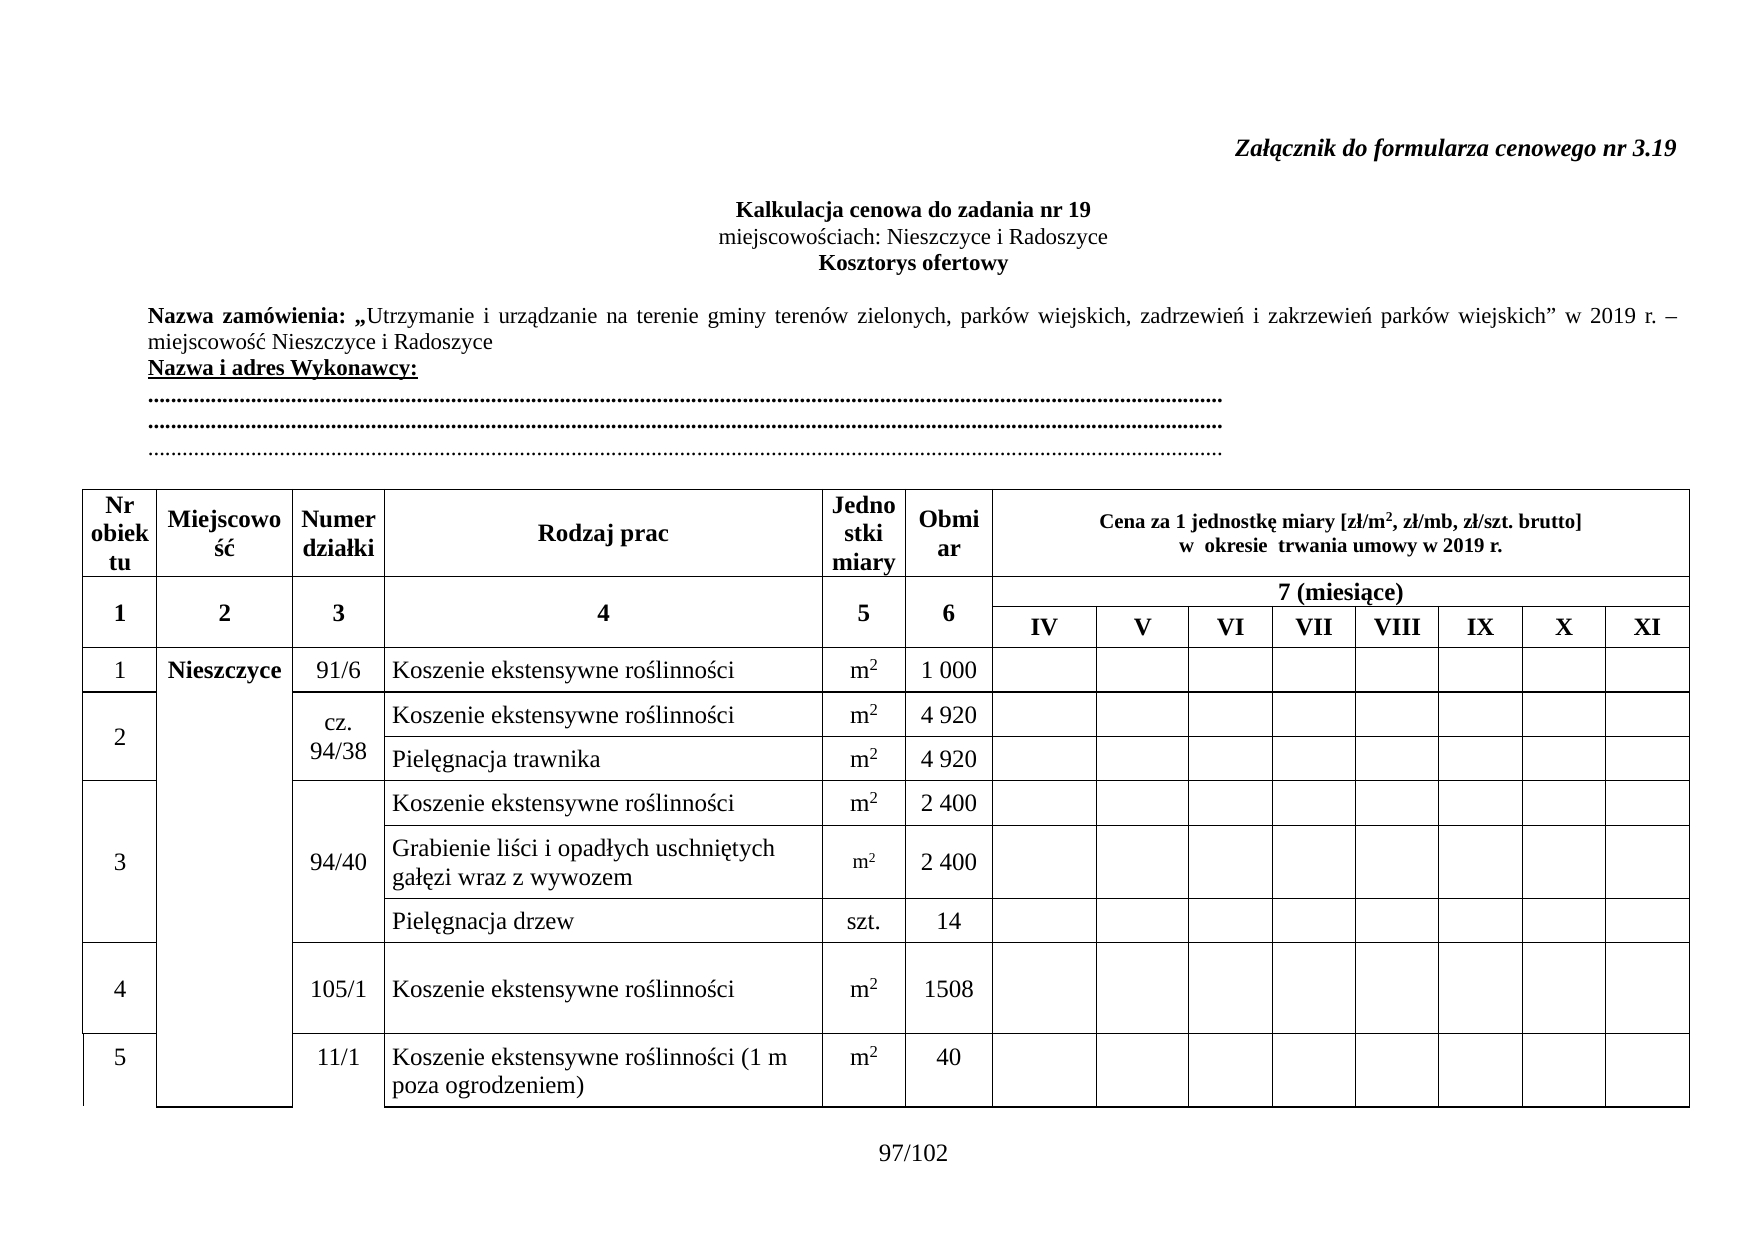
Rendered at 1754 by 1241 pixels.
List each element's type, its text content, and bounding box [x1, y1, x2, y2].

table_cell [1097, 1034, 1188, 1106]
table_cell VII [1273, 607, 1355, 647]
table_cell 2 400 [906, 826, 992, 898]
table_cell [1273, 781, 1355, 824]
table_cell m2 [823, 943, 905, 1033]
table_cell [993, 826, 1096, 898]
table_cell Pielęgnacja trawnika [385, 737, 822, 780]
table_cell [1606, 781, 1689, 824]
table_cell [1097, 781, 1188, 824]
table_cell m2 [823, 693, 905, 736]
table_cell [1356, 693, 1438, 736]
table_cell [1523, 826, 1605, 898]
table_cell [1189, 781, 1272, 824]
table_cell 2 [157, 577, 292, 647]
table_cell [1273, 693, 1355, 736]
table_cell [993, 943, 1096, 1033]
table_cell 1 [83, 648, 156, 691]
table_cell [993, 781, 1096, 824]
text Nazwa i adres Wykonawcy: [148, 354, 1679, 381]
table_cell 105/1 [293, 943, 384, 1033]
text ............................................................................................................................................................................................ [148, 381, 1679, 407]
table_cell [993, 1034, 1096, 1106]
table_cell [1097, 899, 1188, 942]
table_cell 3 [293, 577, 384, 647]
table_cell [1273, 1034, 1355, 1106]
table_cell Koszenie ekstensywne roślinności [385, 693, 822, 736]
table_cell [993, 737, 1096, 780]
table_cell Pielęgnacja drzew [385, 899, 822, 942]
table_cell 4 920 [906, 737, 992, 780]
table_cell [1189, 693, 1272, 736]
table_cell [1439, 737, 1522, 780]
table_cell Nieszczyce [157, 648, 292, 1106]
table_cell m2 [823, 781, 905, 824]
table_cell VIII [1356, 607, 1438, 647]
table_cell m2 [823, 648, 905, 691]
table_cell 1 000 [906, 648, 992, 691]
table_cell 94/40 [293, 781, 384, 942]
table_cell [1523, 737, 1605, 780]
table_cell 40 [906, 1034, 992, 1106]
table_cell 3 [83, 781, 156, 942]
table_cell [1097, 693, 1188, 736]
table_cell 4 [83, 943, 156, 1033]
table_header Obmiar [906, 490, 992, 576]
table_cell 1508 [906, 943, 992, 1033]
table_cell [1189, 899, 1272, 942]
table_cell [1356, 781, 1438, 824]
table_cell [1523, 781, 1605, 824]
text Kalkulacja cenowa do zadania nr 19 [148, 196, 1679, 223]
table_cell [1356, 826, 1438, 898]
table_cell [1439, 693, 1522, 736]
table_cell [993, 899, 1096, 942]
table_cell [993, 693, 1096, 736]
table_cell [1356, 737, 1438, 780]
table_cell [1439, 781, 1522, 824]
table_cell [1273, 899, 1355, 942]
table_header Nr obiektu [83, 490, 156, 576]
table_cell [1523, 693, 1605, 736]
table_cell 5 [84, 1034, 156, 1106]
table_cell [1189, 737, 1272, 780]
table_cell [1189, 648, 1272, 691]
text Załącznik do formularza cenowego nr 3.19 [148, 133, 1679, 162]
table_cell 14 [906, 899, 992, 942]
table_cell [1606, 648, 1689, 691]
table_cell 7 (miesiące) [993, 577, 1689, 606]
table_cell [1523, 899, 1605, 942]
table_cell [1097, 826, 1188, 898]
table_cell [1523, 943, 1605, 1033]
table_cell [1606, 737, 1689, 780]
table_cell [1439, 899, 1522, 942]
table_cell Koszenie ekstensywne roślinności [385, 781, 822, 824]
text Kosztorys ofertowy [148, 249, 1679, 275]
table_cell IX [1439, 607, 1522, 647]
table_cell Koszenie ekstensywne roślinności [385, 943, 822, 1033]
table_cell [993, 648, 1096, 691]
table_header Rodzaj prac [385, 490, 822, 576]
table_cell XI [1606, 607, 1689, 647]
table_cell [1356, 943, 1438, 1033]
table_cell [1439, 826, 1522, 898]
table_cell [1606, 899, 1689, 942]
table_cell X [1523, 607, 1605, 647]
table_cell Koszenie ekstensywne roślinności (1 m poza ogrodzeniem) [385, 1034, 822, 1106]
table_cell [1523, 1034, 1605, 1106]
table_cell [1273, 648, 1355, 691]
table_cell [1439, 1034, 1522, 1106]
table_cell Koszenie ekstensywne roślinności [385, 648, 822, 691]
table_cell 2 400 [906, 781, 992, 824]
table_cell [1523, 648, 1605, 691]
table_cell [1273, 943, 1355, 1033]
table_cell [1606, 693, 1689, 736]
table_cell 6 [906, 577, 992, 647]
table_header Jednostki miary [823, 490, 905, 576]
table_header Numer działki [293, 490, 384, 576]
table_cell [1606, 943, 1689, 1033]
table_cell [1189, 1034, 1272, 1106]
table_cell 11/1 [293, 1034, 384, 1106]
table_cell [1273, 737, 1355, 780]
table_cell cz. 94/38 [293, 693, 384, 780]
table_cell [1097, 943, 1188, 1033]
table_header Miejscowość [157, 490, 292, 576]
table_cell [1356, 648, 1438, 691]
table_cell m2 [823, 737, 905, 780]
table_cell [1356, 1034, 1438, 1106]
table_cell 1 [83, 577, 156, 647]
text ............................................................................................................................................................................................ [148, 407, 1679, 433]
table_cell 91/6 [293, 648, 384, 691]
table_cell IV [993, 607, 1096, 647]
table_cell [1606, 826, 1689, 898]
table_cell 5 [823, 577, 905, 647]
table_header Cena za 1 jednostkę miary [zł/m2, zł/mb, zł/szt. brutto] w okresie trwania umowy w 2019 r. [993, 490, 1689, 576]
table_cell 4 920 [906, 693, 992, 736]
text ............................................................................................................................................................................................ [148, 433, 1679, 460]
table_cell [1189, 943, 1272, 1033]
table_cell [1439, 943, 1522, 1033]
table_cell szt. [823, 899, 905, 942]
table_cell 2 [83, 693, 156, 780]
table_cell Grabienie liści i opadłych uschniętych gałęzi wraz z wywozem [385, 826, 822, 898]
table_cell VI [1189, 607, 1272, 647]
table_cell 4 [385, 577, 822, 647]
table_cell V [1097, 607, 1188, 647]
table_cell [1606, 1034, 1689, 1106]
table_cell [1097, 737, 1188, 780]
text miejscowościach: Nieszczyce i Radoszyce [148, 223, 1679, 249]
table_cell [1189, 826, 1272, 898]
table_cell m2 [823, 826, 905, 898]
text Nazwa zamówienia: „Utrzymanie i urządzanie na terenie gminy terenów zielonych, parków wiejskich, zadrzewień i zakrzewień parków wiejskich” w 2019 r. – miejscowość Nieszczyce i Radoszyce [148, 302, 1679, 354]
table_cell m2 [823, 1034, 905, 1106]
table_cell [1273, 826, 1355, 898]
table_cell [1439, 648, 1522, 691]
table_cell [1356, 899, 1438, 942]
table_cell [1097, 648, 1188, 691]
